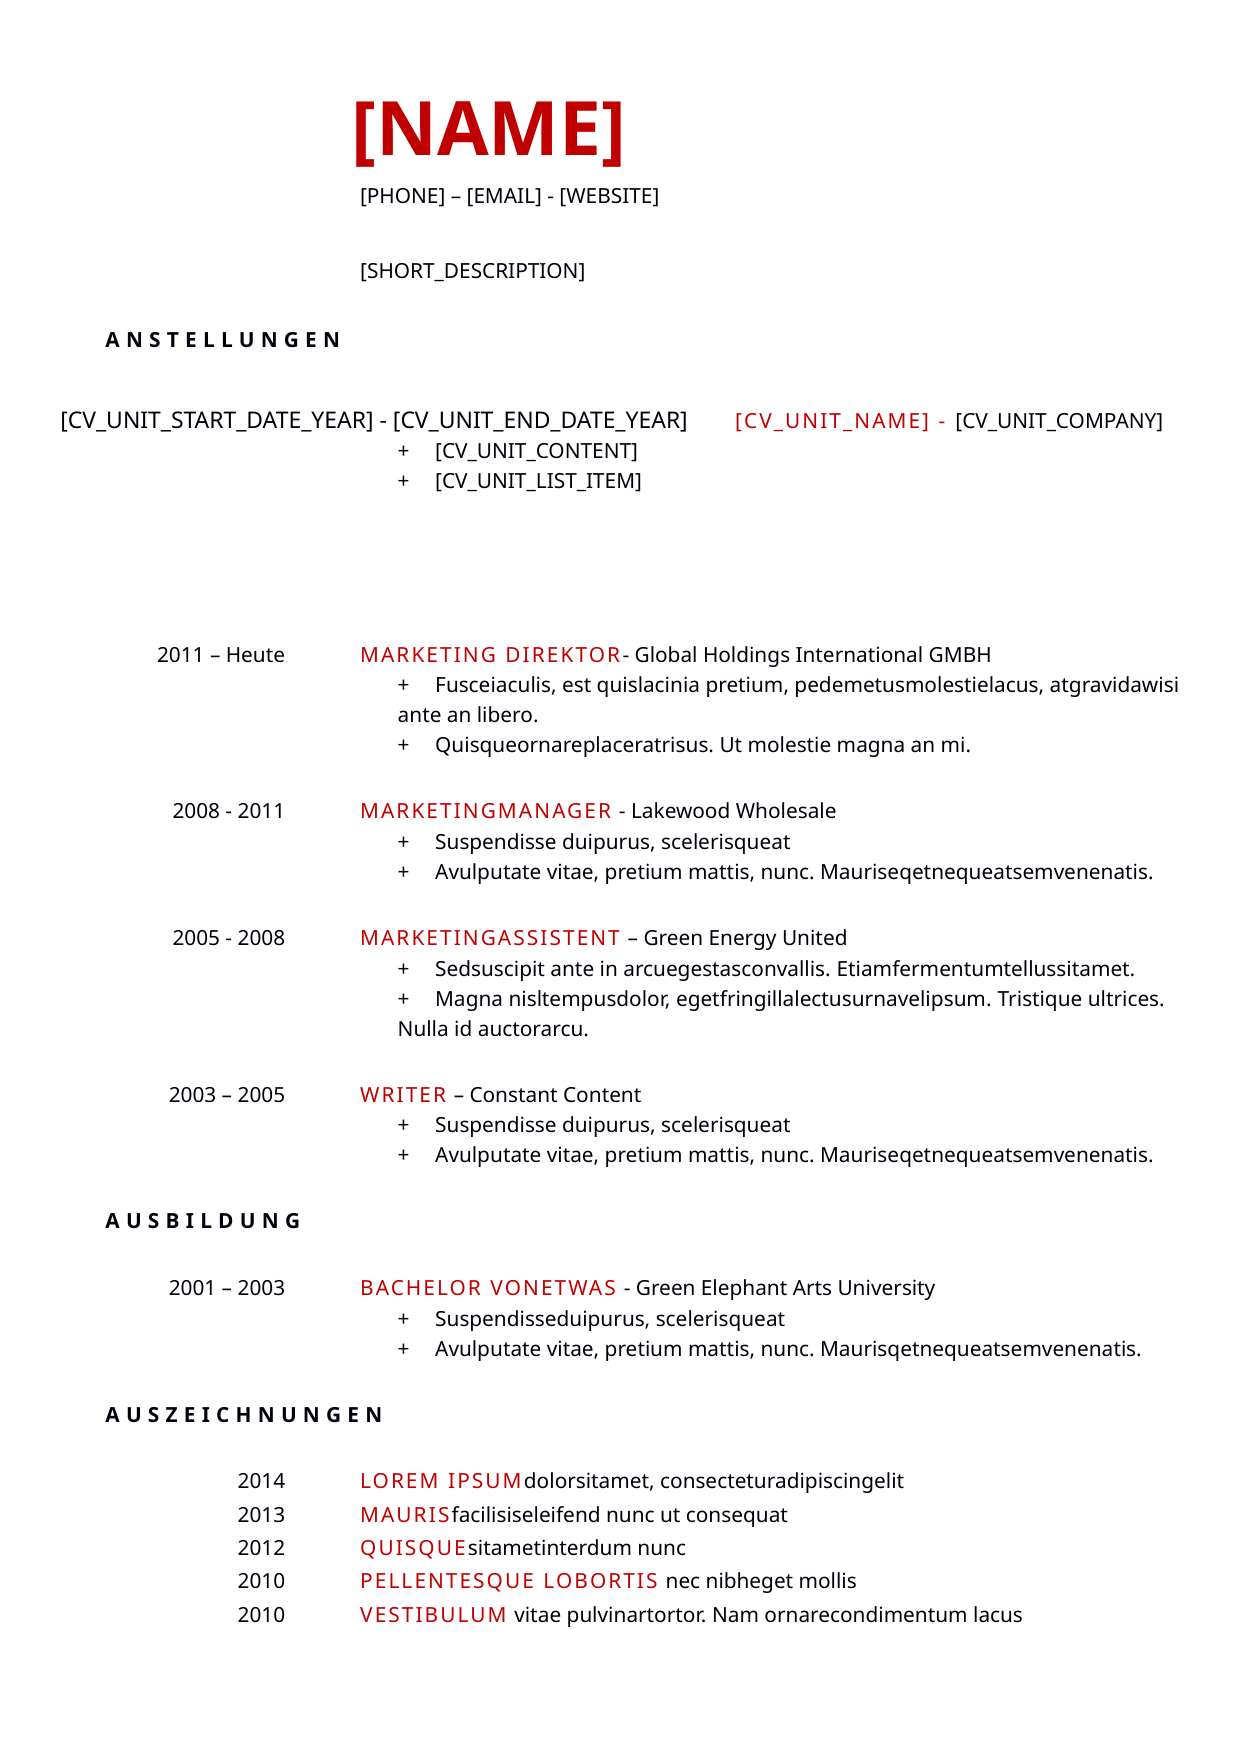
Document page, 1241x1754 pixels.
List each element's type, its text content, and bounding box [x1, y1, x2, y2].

text [NAME] [60, 75, 1180, 177]
subtitle AUSZEICHNUNGEN [60, 1395, 1180, 1429]
list [CV_UNIT_LIST_ITEM] [397, 465, 1180, 495]
text 2010 Vestibulum vitae pulvinartortor. Nam ornarecondimentum lacus [60, 1595, 1180, 1629]
text [SHORT_DESCRIPTION] [360, 244, 1180, 288]
list Suspendisseduipurus, scelerisqueat [397, 1302, 1180, 1332]
subtitle AUSBILDUNG [60, 1202, 1180, 1235]
subtitle ANSTELLUNGEN [60, 321, 1180, 354]
text 2013 Maurisfacilisiseleifend nunc ut consequat [60, 1495, 1180, 1529]
text 2001 – 2003 BACHELOR VONETWAS - Green Elephant Arts University [60, 1269, 1180, 1302]
list [CV_UNIT_CONTENT] [397, 435, 1180, 465]
text 2010 Pellentesque lobortis nec nibheget mollis [60, 1562, 1180, 1595]
text 2011 – Heute MARKETING DIREkTOR- Global Holdings International GMBH [60, 635, 1180, 669]
list Avulputate vitae, pretium mattis, nunc. Mauriseqetnequeatsemvenenatis. [397, 855, 1180, 885]
list Avulputate vitae, pretium mattis, nunc. Mauriseqetnequeatsemvenenatis. [397, 1139, 1180, 1169]
text [CV_UNIT_START_DATE_YEAR] - [CV_UNIT_END_DATE_YEAR] [CV_UNIT_NAME] - [CV_UNIT_COMPANY] [60, 401, 1180, 435]
text 2005 - 2008 MARKETINGASSISTENT – Green Energy United [60, 919, 1180, 952]
list Sedsuscipit ante in arcuegestasconvallis. Etiamfermentumtellussitamet. [397, 952, 1180, 982]
text [PHONE] – [EMAIL] - [WEBSITE] [60, 177, 1180, 211]
list Avulputate vitae, pretium mattis, nunc. Maurisqetnequeatsemvenenatis. [397, 1332, 1180, 1362]
list Fusceiaculis, est quislacinia pretium, pedemetusmolestielacus, atgravidawisi ante an libero. [397, 669, 1180, 729]
text 2012 Quisquesitametinterdum nunc [60, 1529, 1180, 1562]
list Suspendisse duipurus, scelerisqueat [397, 1109, 1180, 1139]
text 2003 – 2005 WRITER – Constant Content [60, 1075, 1180, 1109]
text 2014 Lorem ipsumdolorsitamet, consecteturadipiscingelit [60, 1462, 1180, 1495]
list Magna nisltempusdolor, egetfringillalectusurnavelipsum. Tristique ultrices. Nulla id auctorarcu. [397, 982, 1180, 1042]
list Suspendisse duipurus, scelerisqueat [397, 825, 1180, 855]
list Quisqueornareplaceratrisus. Ut molestie magna an mi. [397, 729, 1180, 759]
text 2008 - 2011 MARKETINGMANAGER - Lakewood Wholesale [60, 792, 1180, 825]
